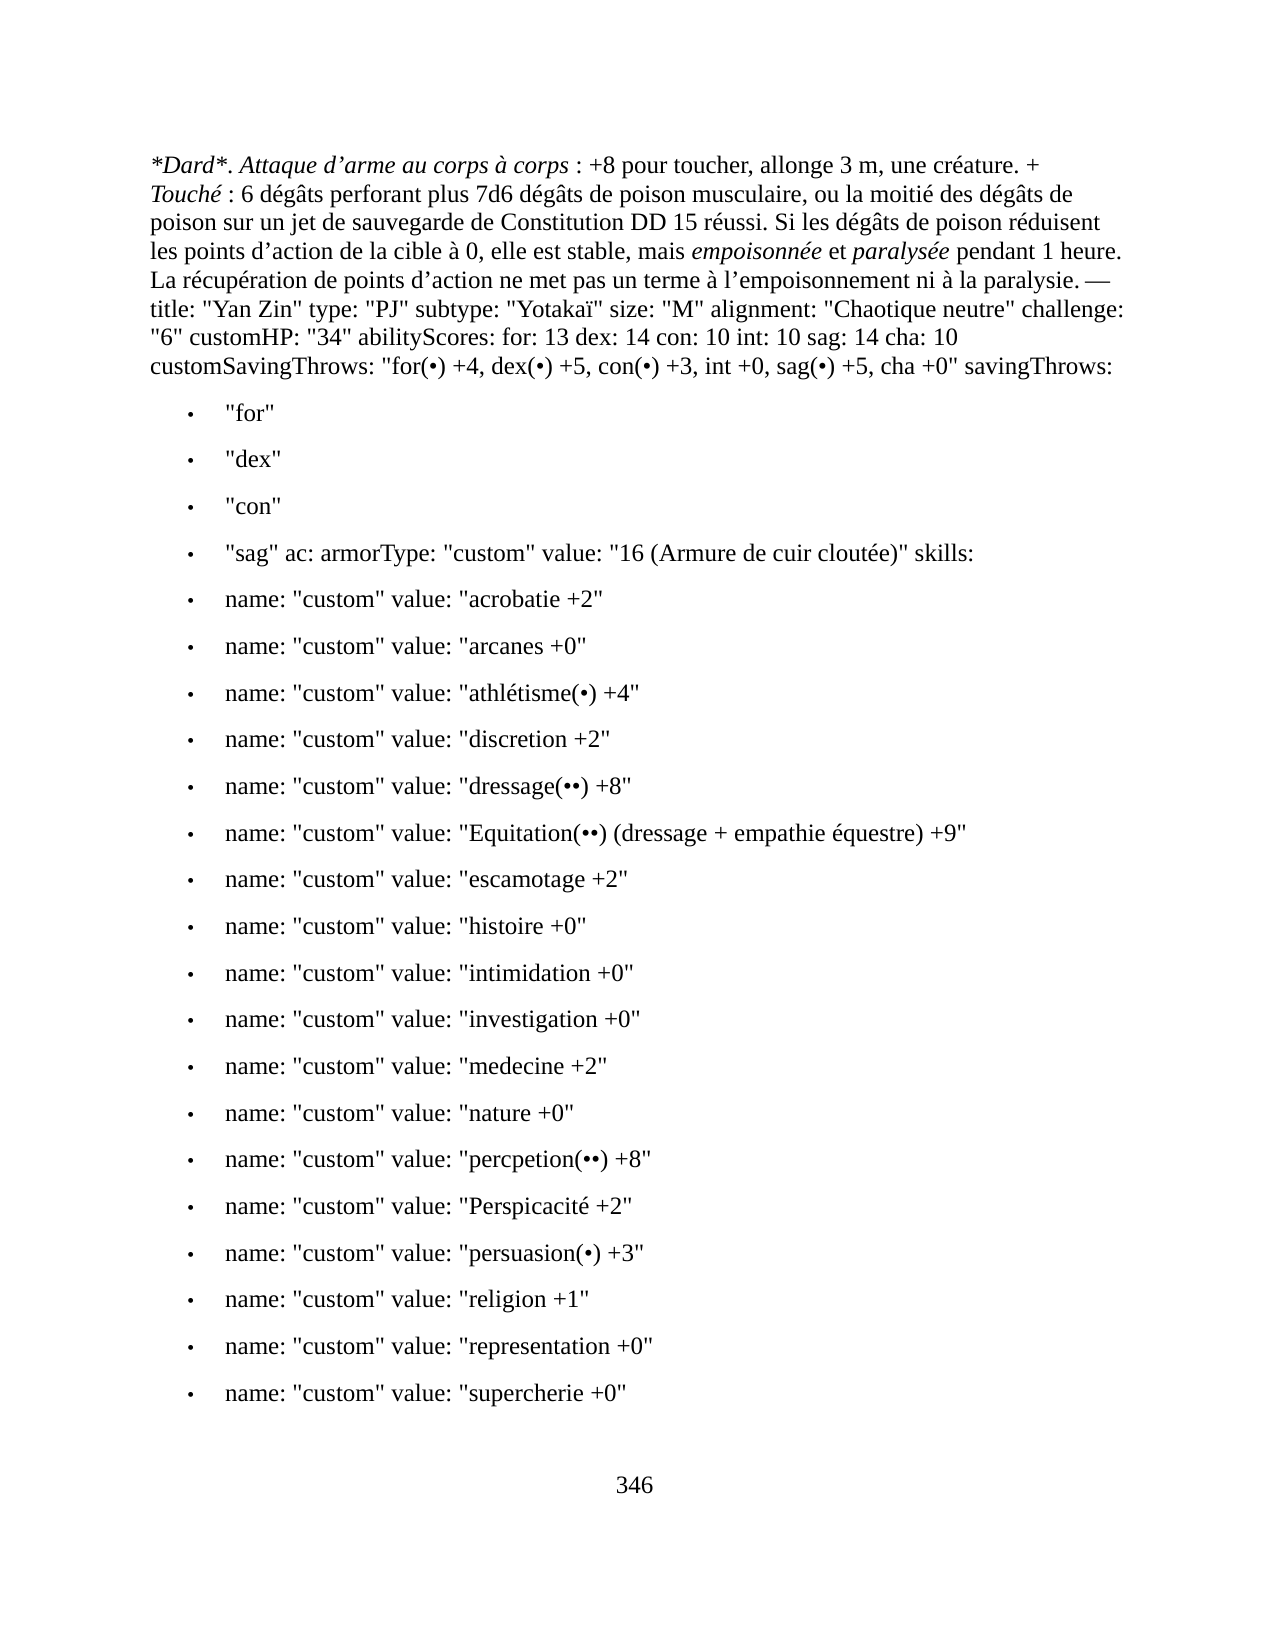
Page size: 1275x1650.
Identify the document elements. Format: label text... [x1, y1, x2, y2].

list name: "custom" value: "intimidation +0" [187, 958, 1125, 987]
list "dex" [187, 444, 1125, 473]
list name: "custom" value: "arcanes +0" [187, 631, 1125, 660]
list name: "custom" value: "discretion +2" [187, 724, 1125, 753]
list "con" [187, 491, 1125, 520]
list name: "custom" value: "dressage(••) +8" [187, 771, 1125, 800]
list "for" [187, 398, 1125, 427]
list name: "custom" value: "Equitation(••) (dressage + empathie équestre) +9" [187, 818, 1125, 847]
list name: "custom" value: "supercherie +0" [187, 1378, 1125, 1407]
list "sag" ac: armorType: "custom" value: "16 (Armure de cuir cloutée)" skills: [187, 538, 1125, 567]
list name: "custom" value: "escamotage +2" [187, 864, 1125, 893]
list name: "custom" value: "histoire +0" [187, 911, 1125, 940]
list name: "custom" value: "athlétisme(•) +4" [187, 678, 1125, 707]
list name: "custom" value: "medecine +2" [187, 1051, 1125, 1080]
list name: "custom" value: "persuasion(•) +3" [187, 1238, 1125, 1267]
list name: "custom" value: "percpetion(••) +8" [187, 1144, 1125, 1173]
list name: "custom" value: "acrobatie +2" [187, 584, 1125, 613]
list name: "custom" value: "investigation +0" [187, 1004, 1125, 1033]
list name: "custom" value: "religion +1" [187, 1284, 1125, 1313]
list name: "custom" value: "nature +0" [187, 1098, 1125, 1127]
list name: "custom" value: "Perspicacité +2" [187, 1191, 1125, 1220]
list name: "custom" value: "representation +0" [187, 1331, 1125, 1360]
text *Dard*. Attaque d’arme au corps à corps : +8 pour toucher, allonge 3 m, une créature. + Touché : 6 dégâts perforant plus 7d6 dégâts de poison musculaire, ou la moitié des dégâts de poison sur un jet de sauvegarde de Constitution DD 15 réussi. Si les dégâts de poison réduisent les points d’action de la cible à 0, elle est stable, mais empoisonnée et paralysée pendant 1 heure. La récupération de points d’action ne met pas un terme à l’empoisonnement ni à la paralysie. — title: "Yan Zin" type: "PJ" subtype: "Yotakaï" size: "M" alignment: "Chaotique neutre" challenge: "6" customHP: "34" abilityScores: for: 13 dex: 14 con: 10 int: 10 sag: 14 cha: 10 customSavingThrows: "for(•) +4, dex(•) +5, con(•) +3, int +0, sag(•) +5, cha +0" savingThrows: [150, 150, 1125, 380]
